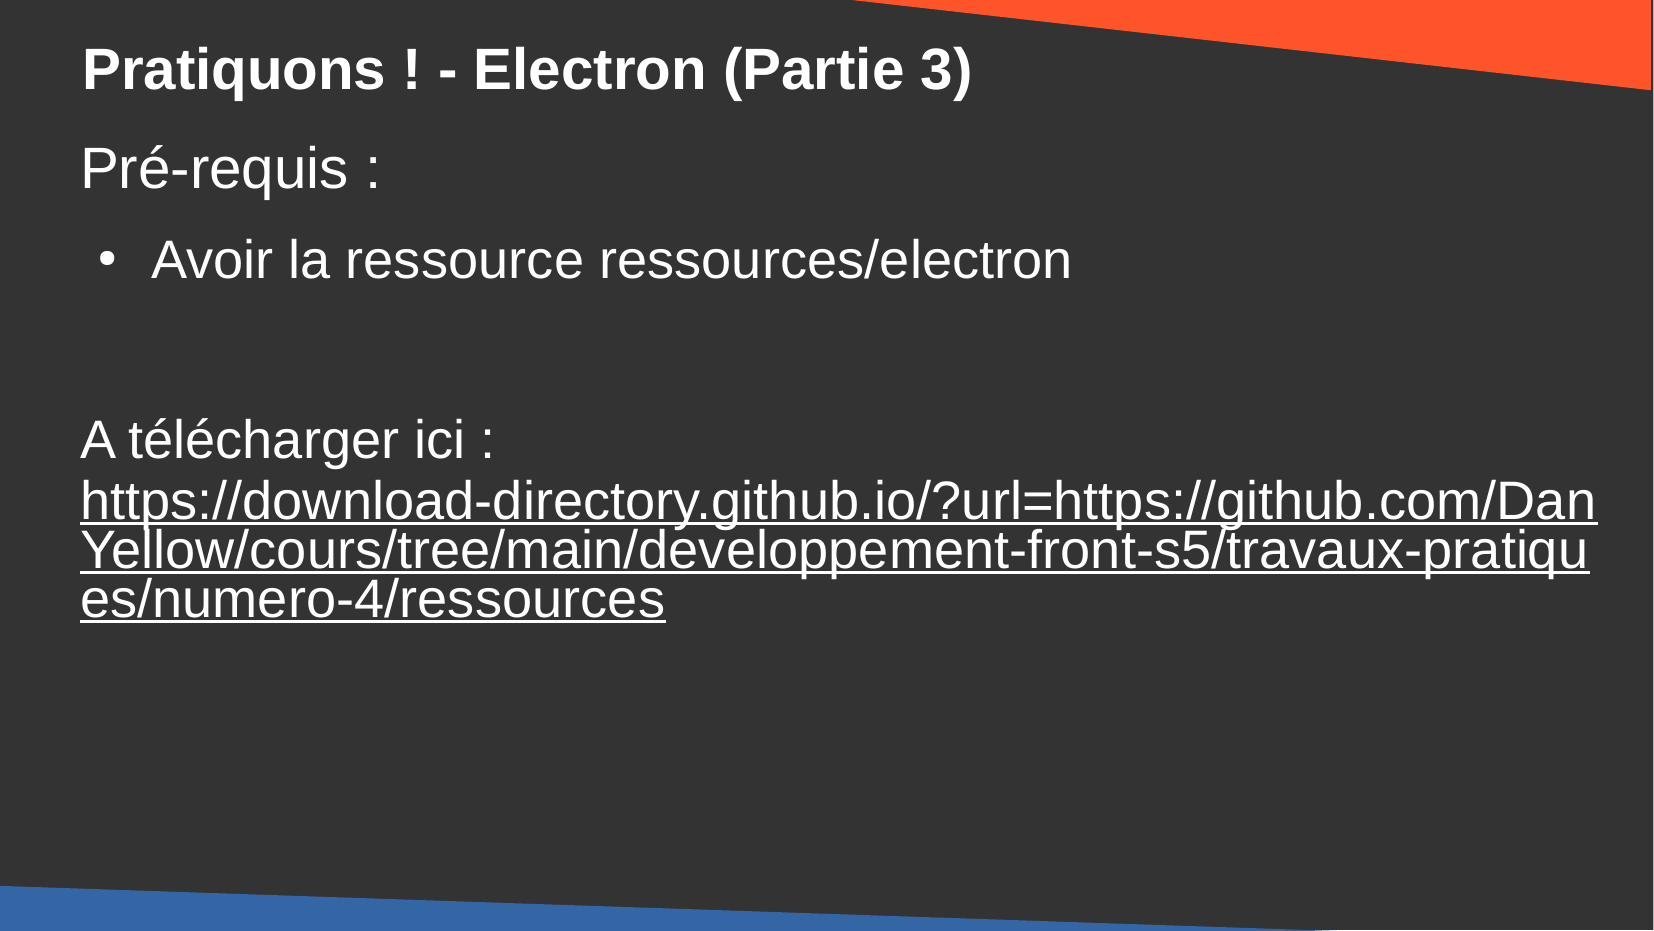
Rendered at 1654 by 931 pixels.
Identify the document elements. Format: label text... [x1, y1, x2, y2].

title Pratiquons ! - Electron (Partie 3) [82, 37, 1571, 114]
text_box [851, 0, 1651, 91]
list Pré-requis : Avoir la ressource ressources/electron A télécharger ici : https://download-directory.github.io/?url=https://github.com/DanYellow/cours/tree/main/developpement-front-s5/travaux-pratiques/numero-4/ressources [80, 135, 1620, 721]
text_box [0, 885, 1337, 931]
